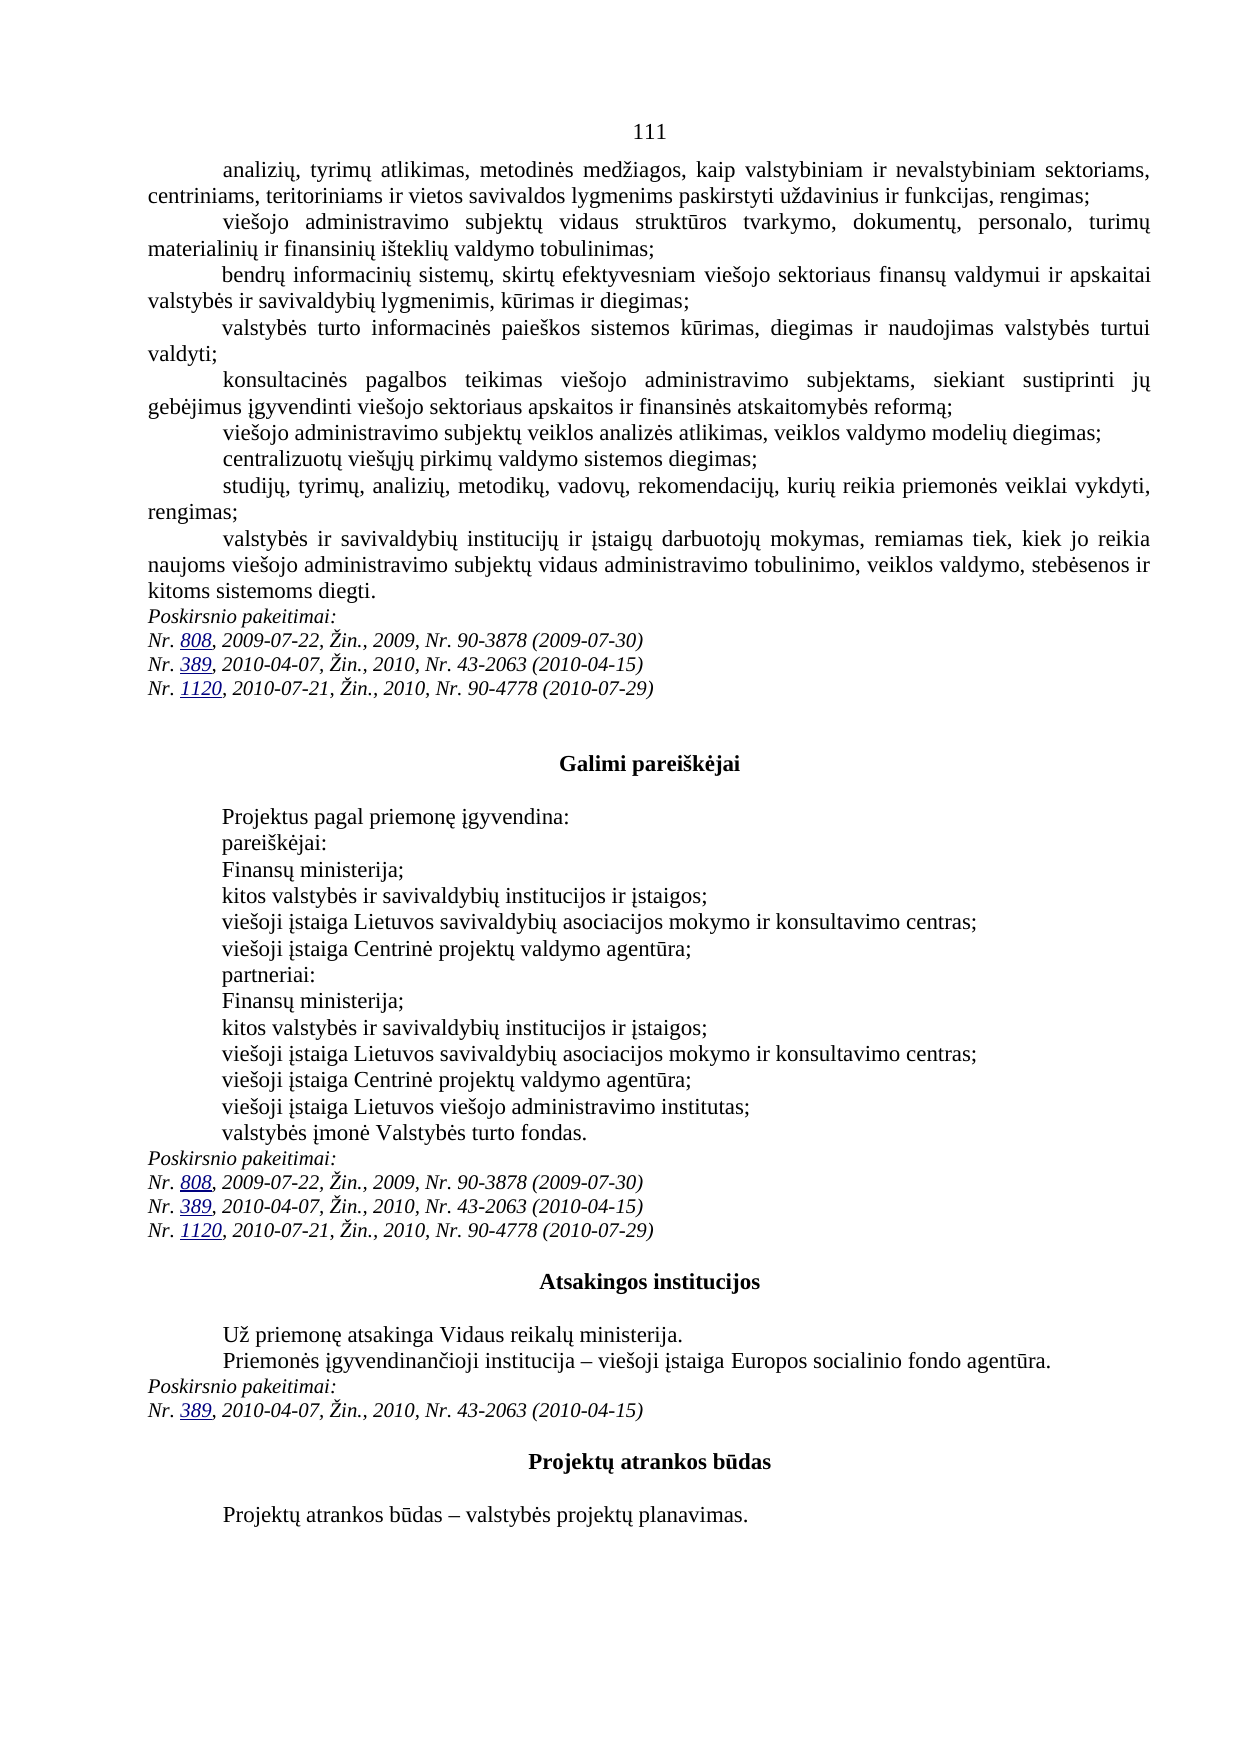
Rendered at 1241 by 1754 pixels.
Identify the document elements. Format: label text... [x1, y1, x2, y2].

text viešoji įstaiga Lietuvos viešojo administravimo institutas; [148, 1093, 1152, 1119]
text analizių, tyrimų atlikimas, metodinės medžiagos, kaip valstybiniam ir nevalstybiniam sektoriams, centriniams, teritoriniams ir vietos savivaldos lygmenims paskirstyti uždavinius ir funkcijas, rengimas; [148, 156, 1152, 208]
text valstybės turto informacinės paieškos sistemos kūrimas, diegimas ir naudojimas valstybės turtui valdyti; [148, 314, 1152, 366]
text Nr. 808, 2009-07-22, Žin., 2009, Nr. 90-3878 (2009-07-30) [148, 628, 1152, 652]
text Nr. 389, 2010-04-07, Žin., 2010, Nr. 43-2063 (2010-04-15) [148, 652, 1152, 676]
text viešojo administravimo subjektų vidaus struktūros tvarkymo, dokumentų, personalo, turimų materialinių ir finansinių išteklių valdymo tobulinimas; [148, 208, 1152, 261]
text centralizuotų viešųjų pirkimų valdymo sistemos diegimas; [148, 446, 1152, 472]
text Nr. 1120, 2010-07-21, Žin., 2010, Nr. 90-4778 (2010-07-29) [148, 676, 1152, 700]
text Atsakingos institucijos [148, 1268, 1152, 1294]
text Nr. 389, 2010-04-07, Žin., 2010, Nr. 43-2063 (2010-04-15) [148, 1194, 1152, 1218]
text Nr. 389, 2010-04-07, Žin., 2010, Nr. 43-2063 (2010-04-15) [148, 1398, 1152, 1422]
text kitos valstybės ir savivaldybių institucijos ir įstaigos; [148, 1014, 1152, 1040]
text valstybės įmonė Valstybės turto fondas. [148, 1119, 1152, 1146]
text viešoji įstaiga Centrinė projektų valdymo agentūra; [148, 1067, 1152, 1093]
text Poskirsnio pakeitimai: [148, 1146, 1152, 1170]
text studijų, tyrimų, analizių, metodikų, vadovų, rekomendacijų, kurių reikia priemonės veiklai vykdyti, rengimas; [148, 472, 1152, 524]
text Nr. 1120, 2010-07-21, Žin., 2010, Nr. 90-4778 (2010-07-29) [148, 1218, 1152, 1242]
text Finansų ministerija; [148, 856, 1152, 882]
text Galimi pareiškėjai [148, 750, 1152, 777]
text viešoji įstaiga Centrinė projektų valdymo agentūra; [148, 935, 1152, 961]
text Poskirsnio pakeitimai: [148, 604, 1152, 628]
text Projektų atrankos būdas – valstybės projektų planavimas. [148, 1501, 1152, 1527]
text Priemonės įgyvendinančioji institucija – viešoji įstaiga Europos socialinio fondo agentūra. [148, 1347, 1152, 1374]
text viešoji įstaiga Lietuvos savivaldybių asociacijos mokymo ir konsultavimo centras; [148, 1040, 1152, 1067]
text partneriai: [148, 961, 1152, 987]
text Finansų ministerija; [148, 987, 1152, 1014]
text Poskirsnio pakeitimai: [148, 1374, 1152, 1398]
text viešojo administravimo subjektų veiklos analizės atlikimas, veiklos valdymo modelių diegimas; [148, 419, 1152, 446]
text bendrų informacinių sistemų, skirtų efektyvesniam viešojo sektoriaus finansų valdymui ir apskaitai valstybės ir savivaldybių lygmenimis, kūrimas ir diegimas; [148, 261, 1152, 314]
text Projektus pagal priemonę įgyvendina: [148, 803, 1152, 829]
text valstybės ir savivaldybių institucijų ir įstaigų darbuotojų mokymas, remiamas tiek, kiek jo reikia naujoms viešojo administravimo subjektų vidaus administravimo tobulinimo, veiklos valdymo, stebėsenos ir kitoms sistemoms diegti. [148, 524, 1152, 604]
text viešoji įstaiga Lietuvos savivaldybių asociacijos mokymo ir konsultavimo centras; [148, 908, 1152, 935]
text konsultacinės pagalbos teikimas viešojo administravimo subjektams, siekiant sustiprinti jų gebėjimus įgyvendinti viešojo sektoriaus apskaitos ir finansinės atskaitomybės reformą; [148, 366, 1152, 419]
text kitos valstybės ir savivaldybių institucijos ir įstaigos; [148, 882, 1152, 908]
text Projektų atrankos būdas [148, 1448, 1152, 1474]
text Už priemonę atsakinga Vidaus reikalų ministerija. [148, 1321, 1152, 1347]
text Nr. 808, 2009-07-22, Žin., 2009, Nr. 90-3878 (2009-07-30) [148, 1170, 1152, 1194]
text pareiškėjai: [148, 829, 1152, 856]
